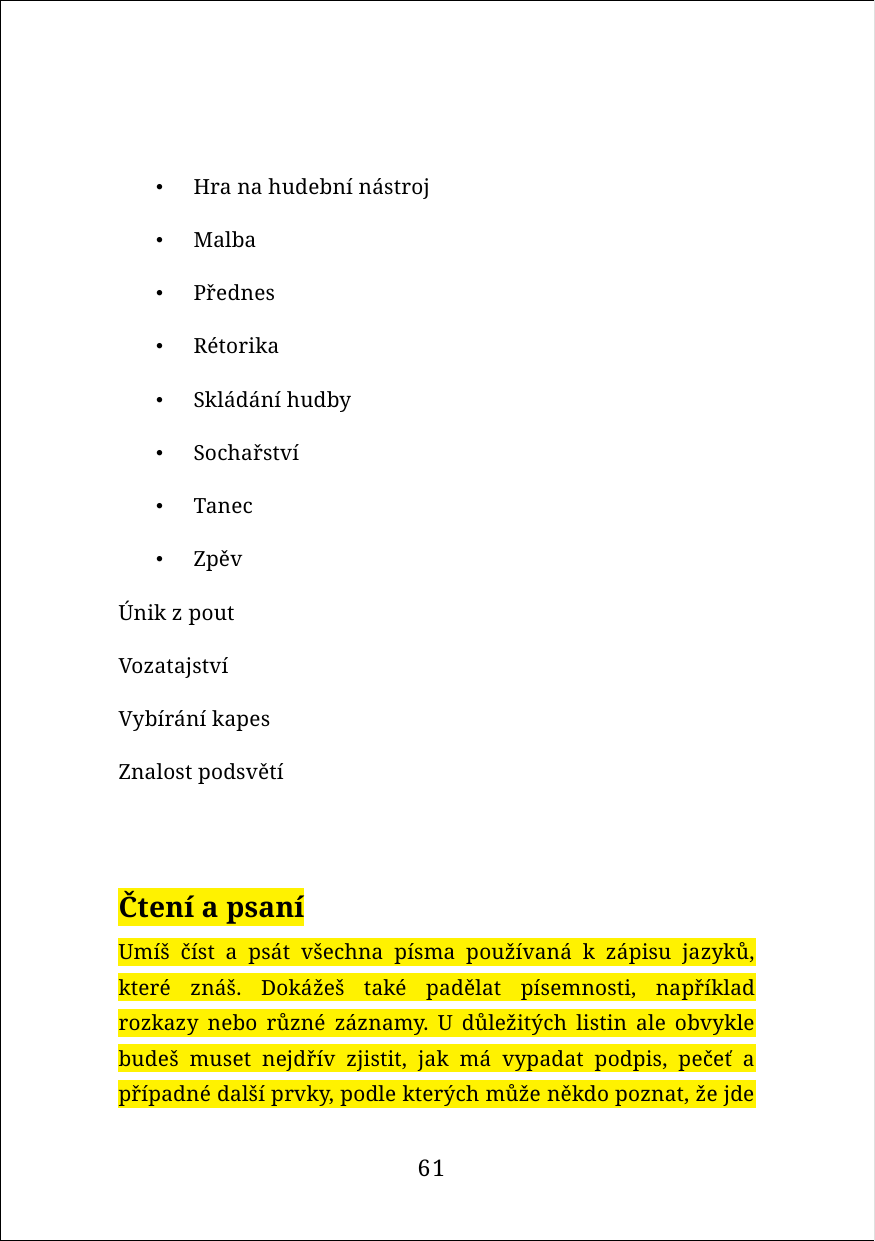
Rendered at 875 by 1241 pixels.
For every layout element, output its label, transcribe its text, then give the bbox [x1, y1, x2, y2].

list Tanec [156, 491, 756, 519]
list Rétorika [156, 331, 756, 360]
text Umíš číst a psát všechna písma používaná k zápisu jazyků, které znáš. Dokážeš také padělat písemnosti, například rozkazy nebo různé záznamy. U důležitých listin ale obvykle budeš muset nejdřív zjistit, jak má vypadat podpis, pečeť a případné další prvky, podle kterých může někdo poznat, že jde [118, 937, 756, 1108]
text Vybírání kapes [118, 704, 756, 732]
list Malba [156, 225, 756, 253]
text Znalost podsvětí [118, 757, 756, 786]
list Sochařství [156, 438, 756, 466]
text Únik z pout [118, 598, 756, 626]
subtitle Čtení a psaní [118, 887, 756, 926]
list Přednes [156, 278, 756, 307]
list Skládání hudby [156, 385, 756, 413]
list Zpěv [156, 544, 756, 573]
text Vozatajství [118, 651, 756, 679]
list Hra na hudební nástroj [156, 172, 756, 200]
